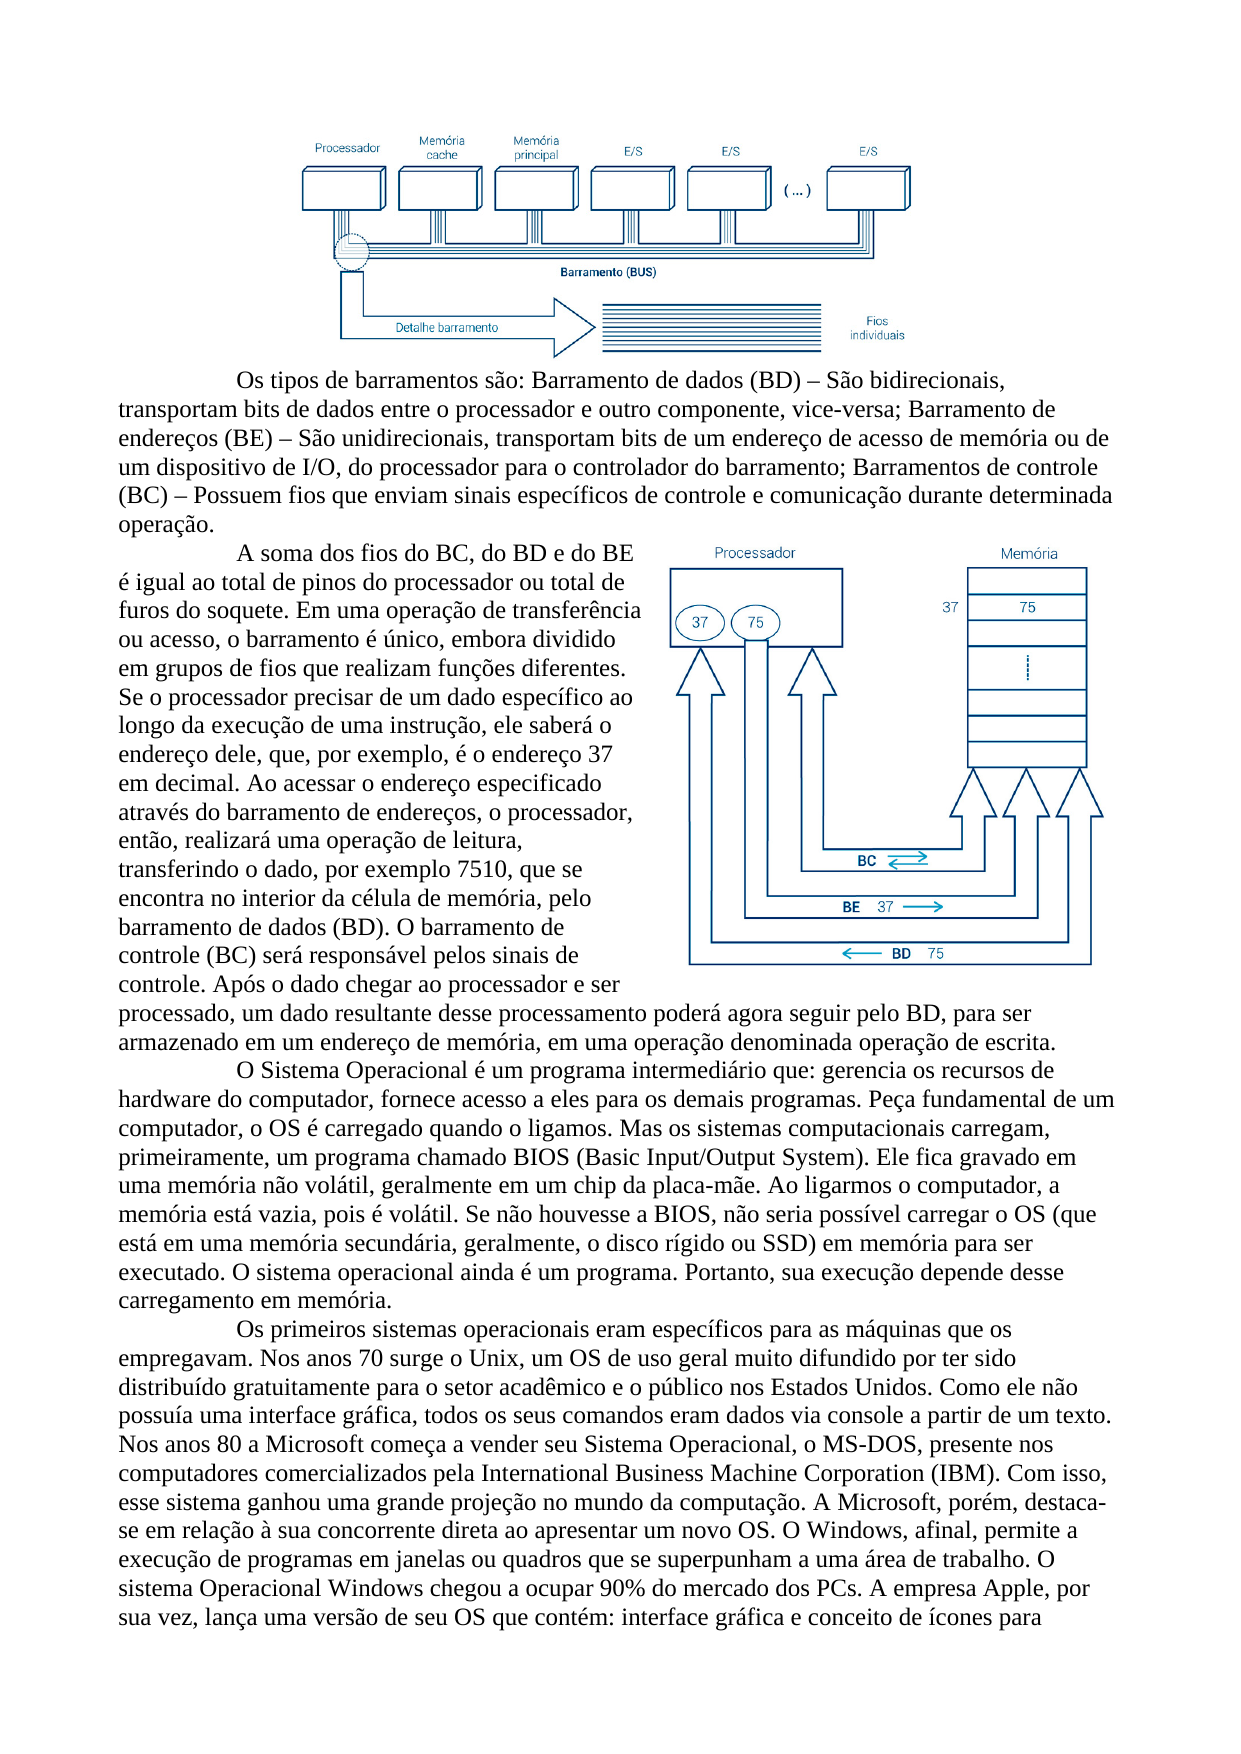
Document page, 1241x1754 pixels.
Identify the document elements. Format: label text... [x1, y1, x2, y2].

text A soma dos fios do BC, do BD e do BE é igual ao total de pinos do processador ou total de furos do soquete. Em uma operação de transferência ou acesso, o barramento é único, embora dividido em grupos de fios que realizam funções diferentes. Se o processador precisar de um dado específico ao longo da execução de uma instrução, ele saberá o endereço dele, que, por exemplo, é o endereço 37 em decimal. Ao acessar o endereço especificado através do barramento de endereços, o processador, então, realizará uma operação de leitura, transferindo o dado, por exemplo 7510, que se encontra no interior da célula de memória, pelo barramento de dados (BD). O barramento de controle (BC) será responsável pelos sinais de controle. Após o dado chegar ao processador e ser processado, um dado resultante desse processamento poderá agora seguir pelo BD, para ser armazenado em um endereço de memória, em uma operação denominada operação de escrita. [118, 538, 1122, 1056]
picture [285, 126, 924, 366]
text Os primeiros sistemas operacionais eram específicos para as máquinas que os empregavam. Nos anos 70 surge o Unix, um OS de uso geral muito difundido por ter sido distribuído gratuitamente para o setor acadêmico e o público nos Estados Unidos. Como ele não possuía uma interface gráfica, todos os seus comandos eram dados via console a partir de um texto. Nos anos 80 a Microsoft começa a vender seu Sistema Operacional, o MS-DOS, presente nos computadores comercializados pela International Business Machine Corporation (IBM). Com isso, esse sistema ganhou uma grande projeção no mundo da computação. A Microsoft, porém, destaca-se em relação à sua concorrente direta ao apresentar um novo OS. O Windows, afinal, permite a execução de programas em janelas ou quadros que se superpunham a uma área de trabalho. O sistema Operacional Windows chegou a ocupar 90% do mercado dos PCs. A empresa Apple, por sua vez, lança uma versão de seu OS que contém: interface gráfica e conceito de ícones para [118, 1314, 1122, 1631]
picture [645, 533, 1129, 971]
text O Sistema Operacional é um programa intermediário que: gerencia os recursos de hardware do computador, fornece acesso a eles para os demais programas. Peça fundamental de um computador, o OS é carregado quando o ligamos. Mas os sistemas computacionais carregam, primeiramente, um programa chamado BIOS (Basic Input/Output System). Ele fica gravado em uma memória não volátil, geralmente em um chip da placa-mãe. Ao ligarmos o computador, a memória está vazia, pois é volátil. Se não houvesse a BIOS, não seria possível carregar o OS (que está em uma memória secundária, geralmente, o disco rígido ou SSD) em memória para ser executado. O sistema operacional ainda é um programa. Portanto, sua execução depende desse carregamento em memória. [118, 1056, 1122, 1314]
text Os tipos de barramentos são: Barramento de dados (BD) – São bidirecionais, transportam bits de dados entre o processador e outro componente, vice-versa; Barramento de endereços (BE) – São unidirecionais, transportam bits de um endereço de acesso de memória ou de um dispositivo de I/O, do processador para o controlador do barramento; Barramentos de controle (BC) – Possuem fios que enviam sinais específicos de controle e comunicação durante determinada operação. [118, 118, 1122, 538]
